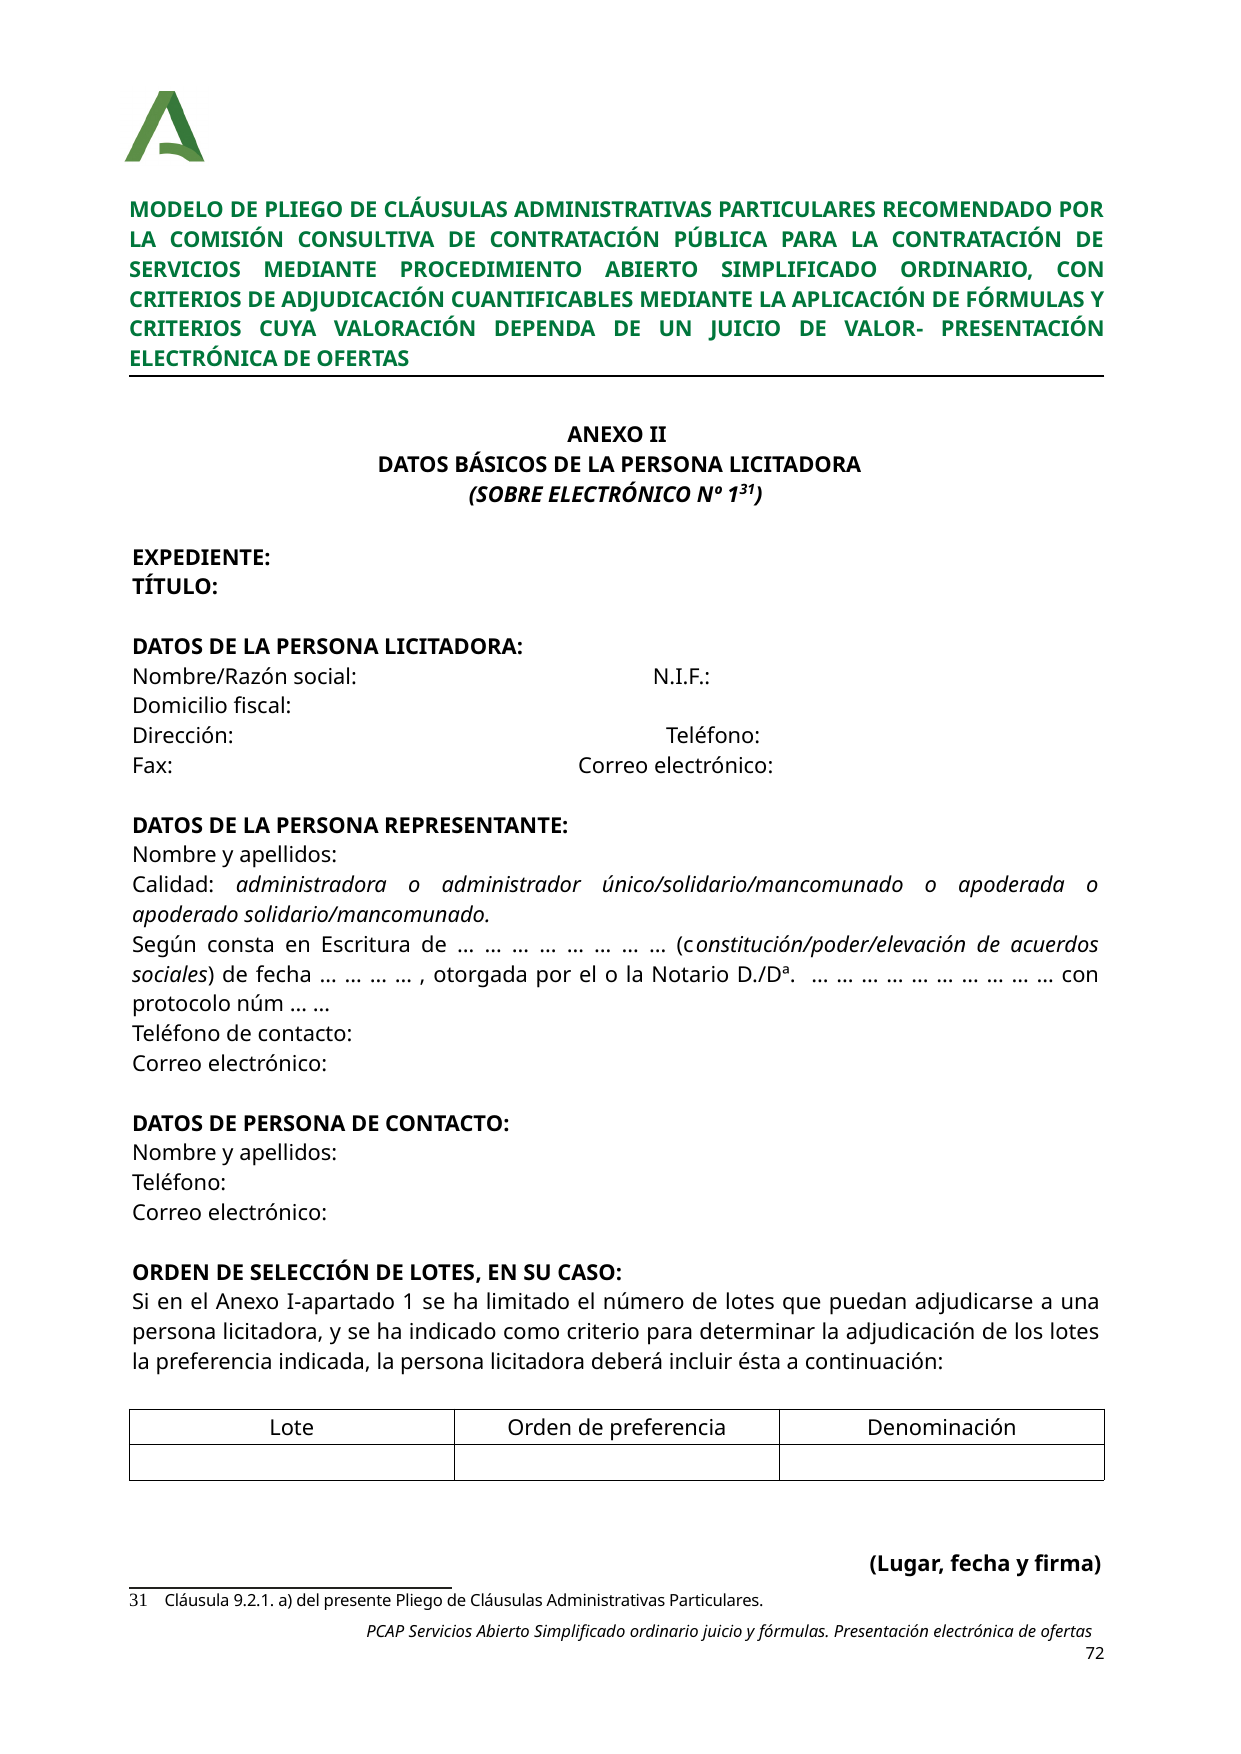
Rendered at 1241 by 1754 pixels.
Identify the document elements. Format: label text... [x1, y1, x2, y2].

table_cell [455, 1445, 779, 1480]
table_header Lote [130, 1410, 454, 1444]
text Nombre y apellidos: [129, 1137, 1104, 1167]
text Correo electrónico: [129, 1197, 1104, 1227]
text Correo electrónico: [129, 1048, 1104, 1078]
text TÍTULO: [129, 571, 1104, 601]
text ANEXO II [129, 419, 1104, 449]
text Dirección: Teléfono: [129, 720, 1104, 750]
text Si en el Anexo I-apartado 1 se ha limitado el número de lotes que puedan adjudicarse a una persona licitadora, y se ha indicado como criterio para determinar la adjudicación de los lotes la preferencia indicada, la persona licitadora deberá incluir ésta a continuación: [129, 1286, 1104, 1379]
text Nombre y apellidos: [129, 839, 1104, 869]
text (Lugar, fecha y firma) [129, 1545, 1104, 1581]
text EXPEDIENTE: [129, 539, 1104, 571]
table_header Denominación [780, 1410, 1104, 1444]
text DATOS BÁSICOS DE LA PERSONA LICITADORA [129, 449, 1104, 479]
text Según consta en Escritura de … … … … … … … … (constitución/poder/elevación de acuerdos sociales) de fecha … … … … , otorgada por el o la Notario D./Dª. … … … … … … … … … … con protocolo núm … … [129, 929, 1104, 1018]
text Teléfono de contacto: [129, 1018, 1104, 1048]
text DATOS DE PERSONA DE CONTACTO: [129, 1108, 1104, 1137]
text DATOS DE LA PERSONA LICITADORA: [129, 631, 1104, 661]
text Fax: Correo electrónico: [129, 750, 1104, 780]
text Nombre/Razón social: N.I.F.: [129, 661, 1104, 691]
text Cláusula 9.2.1. a) del presente Pliego de Cláusulas Administrativas Particulares. [129, 1588, 1104, 1611]
text Domicilio fiscal: [129, 691, 1104, 720]
table_cell [780, 1445, 1104, 1480]
text DATOS DE LA PERSONA REPRESENTANTE: [129, 810, 1104, 839]
table_cell [130, 1445, 454, 1480]
text Calidad: administradora o administrador único/solidario/mancomunado o apoderada o apoderado solidario/mancomunado. [129, 869, 1104, 929]
text Teléfono: [129, 1167, 1104, 1197]
picture [120, 86, 209, 166]
text (SOBRE ELECTRÓNICO Nº 1) [129, 479, 1104, 509]
table_header Orden de preferencia [455, 1410, 779, 1444]
text ORDEN DE SELECCIÓN DE LOTES, EN SU CASO: [129, 1257, 1104, 1286]
text MODELO DE PLIEGO DE CLÁUSULAS ADMINISTRATIVAS PARTICULARES RECOMENDADO POR LA COMISIÓN CONSULTIVA DE CONTRATACIÓN PÚBLICA PARA LA CONTRATACIÓN DE SERVICIOS MEDIANTE PROCEDIMIENTO ABIERTO SIMPLIFICADO ORDINARIO, CON CRITERIOS DE ADJUDICACIÓN CUANTIFICABLES MEDIANTE LA APLICACIÓN DE FÓRMULAS Y CRITERIOS CUYA VALORACIÓN DEPENDA DE UN JUICIO DE VALOR- PRESENTACIÓN ELECTRÓNICA DE OFERTAS [129, 194, 1104, 375]
